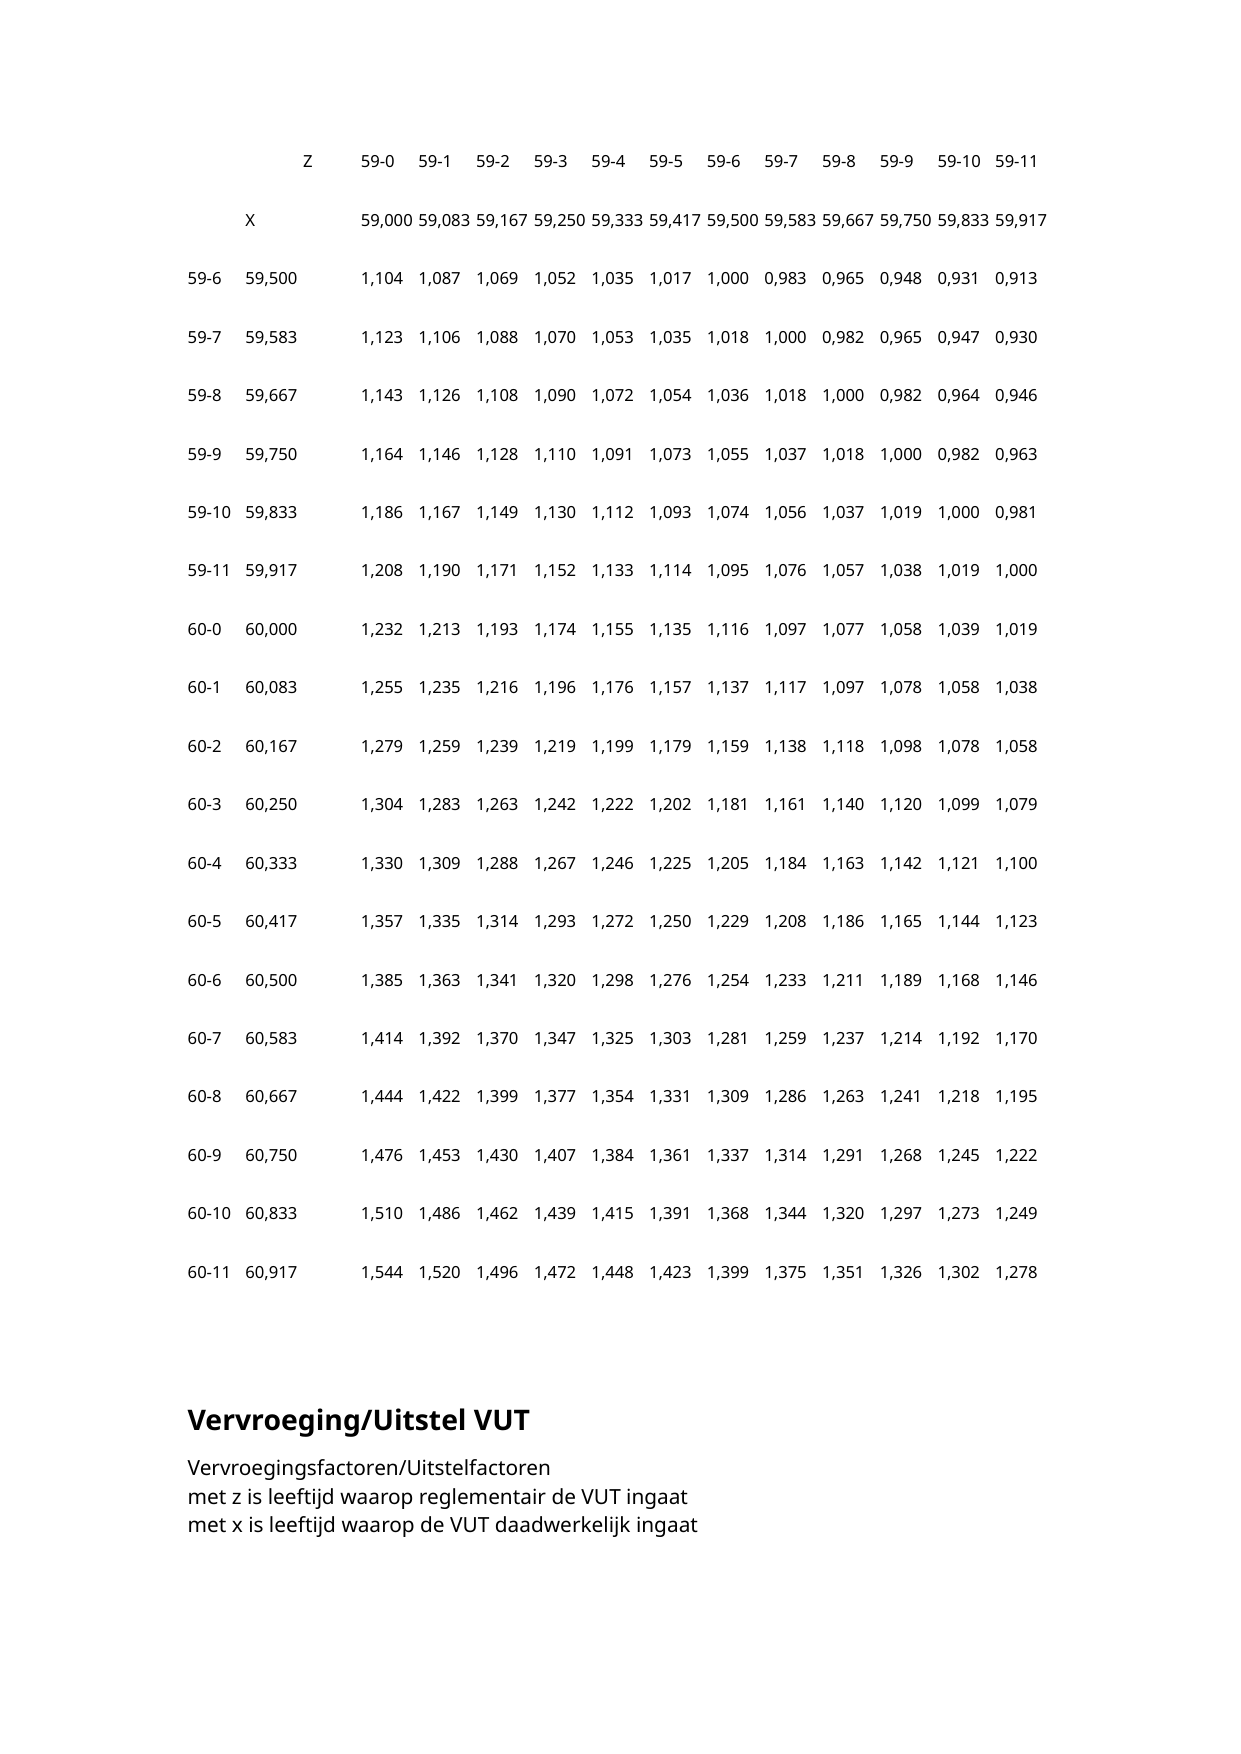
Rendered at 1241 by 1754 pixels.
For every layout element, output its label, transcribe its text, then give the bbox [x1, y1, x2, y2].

table_cell 1,254 [707, 968, 764, 1027]
table_cell 1,168 [937, 968, 995, 1027]
table_cell 1,278 [995, 1260, 1053, 1319]
table_cell 1,133 [591, 559, 649, 617]
table_cell 1,399 [707, 1260, 764, 1319]
table_cell 1,263 [476, 793, 533, 851]
table_cell 1,267 [534, 851, 591, 910]
table_cell 1,304 [361, 793, 418, 851]
table_cell 1,078 [880, 676, 937, 734]
table_cell 0,965 [822, 267, 879, 325]
table_cell 60,917 [245, 1260, 303, 1319]
table_cell 1,263 [822, 1085, 879, 1143]
table_cell [303, 1202, 361, 1260]
table_cell 1,144 [937, 910, 995, 968]
table_cell 1,377 [534, 1085, 591, 1143]
table_cell 1,155 [591, 618, 649, 676]
table_cell 1,399 [476, 1085, 533, 1143]
table_cell 60,583 [245, 1027, 303, 1085]
table_cell 1,019 [880, 501, 937, 559]
table_cell 1,164 [361, 442, 418, 501]
table_cell 1,337 [707, 1144, 764, 1202]
table_cell 1,320 [822, 1202, 879, 1260]
table_cell 1,123 [995, 910, 1053, 968]
table_cell 1,000 [937, 501, 995, 559]
table_cell 1,135 [649, 618, 707, 676]
table_cell [303, 676, 361, 734]
table_cell 1,077 [822, 618, 879, 676]
table_cell 1,302 [937, 1260, 995, 1319]
table_cell 1,259 [418, 734, 476, 793]
table_cell 1,143 [361, 384, 418, 442]
table_cell 1,181 [707, 793, 764, 851]
table_cell 1,152 [534, 559, 591, 617]
table_cell 1,351 [822, 1260, 879, 1319]
table_cell 1,330 [361, 851, 418, 910]
table_cell [303, 209, 361, 267]
table_cell 1,017 [649, 267, 707, 325]
table_cell 1,385 [361, 968, 418, 1027]
table_cell 59-6 [188, 267, 245, 325]
table_cell 1,184 [764, 851, 822, 910]
table_cell 1,448 [591, 1260, 649, 1319]
table_cell 59,250 [534, 209, 591, 267]
table_cell 1,259 [764, 1027, 822, 1085]
table_header 59-3 [534, 150, 591, 208]
table_cell 1,058 [995, 734, 1053, 793]
table_cell 59-8 [188, 384, 245, 442]
table_cell 1,211 [822, 968, 879, 1027]
table_cell 1,121 [937, 851, 995, 910]
table_cell 1,076 [764, 559, 822, 617]
table_cell 1,331 [649, 1085, 707, 1143]
text met z is leeftijd waarop reglementair de VUT ingaat [187, 1482, 1053, 1510]
table_cell 1,138 [764, 734, 822, 793]
table_cell 1,070 [534, 325, 591, 384]
table_cell 1,056 [764, 501, 822, 559]
table_cell 59-7 [188, 325, 245, 384]
table_cell 59,500 [245, 267, 303, 325]
table_cell [188, 209, 245, 267]
table_cell 59,750 [245, 442, 303, 501]
table_cell 1,246 [591, 851, 649, 910]
table_cell 1,163 [822, 851, 879, 910]
table_cell [303, 910, 361, 968]
table_cell 60,417 [245, 910, 303, 968]
table_cell 1,472 [534, 1260, 591, 1319]
table_cell 1,078 [937, 734, 995, 793]
table_cell 1,000 [764, 325, 822, 384]
table_cell 1,140 [822, 793, 879, 851]
table_cell 1,222 [995, 1144, 1053, 1202]
table_cell 1,037 [822, 501, 879, 559]
table_cell 1,268 [880, 1144, 937, 1202]
table_cell 1,415 [591, 1202, 649, 1260]
table_header [245, 150, 303, 208]
table_header Z [303, 150, 361, 208]
table_cell 59-10 [188, 501, 245, 559]
table_cell 1,344 [764, 1202, 822, 1260]
table_cell 1,018 [764, 384, 822, 442]
table_cell 59,917 [995, 209, 1053, 267]
table_cell 1,093 [649, 501, 707, 559]
table_cell 1,126 [418, 384, 476, 442]
table_cell 1,218 [937, 1085, 995, 1143]
table_cell 60-4 [188, 851, 245, 910]
table_cell 1,192 [937, 1027, 995, 1085]
table_cell 1,159 [707, 734, 764, 793]
table_cell 1,123 [361, 325, 418, 384]
table_cell 1,037 [764, 442, 822, 501]
table_header 59-9 [880, 150, 937, 208]
table_cell 1,407 [534, 1144, 591, 1202]
table_cell 1,157 [649, 676, 707, 734]
table_cell [303, 1027, 361, 1085]
table_cell 1,142 [880, 851, 937, 910]
table_cell 0,930 [995, 325, 1053, 384]
table_cell 1,195 [995, 1085, 1053, 1143]
table_cell 1,073 [649, 442, 707, 501]
table_cell 1,074 [707, 501, 764, 559]
table_cell 60,000 [245, 618, 303, 676]
table_header 59-10 [937, 150, 995, 208]
table_cell [303, 1260, 361, 1319]
table_cell 59-9 [188, 442, 245, 501]
table_cell 60-9 [188, 1144, 245, 1202]
table_cell 59,500 [707, 209, 764, 267]
table_cell 0,947 [937, 325, 995, 384]
table_cell 1,018 [707, 325, 764, 384]
table_cell 1,242 [534, 793, 591, 851]
table_cell 1,510 [361, 1202, 418, 1260]
table_cell [303, 501, 361, 559]
table_cell 1,106 [418, 325, 476, 384]
table_cell 1,341 [476, 968, 533, 1027]
table_cell 1,146 [995, 968, 1053, 1027]
table_cell [303, 559, 361, 617]
table_cell 1,057 [822, 559, 879, 617]
table_cell 1,239 [476, 734, 533, 793]
table_cell [303, 1085, 361, 1143]
table_cell 1,069 [476, 267, 533, 325]
table_cell [303, 384, 361, 442]
table_cell 59,417 [649, 209, 707, 267]
table_cell 1,193 [476, 618, 533, 676]
table_cell 1,216 [476, 676, 533, 734]
table_cell 60-10 [188, 1202, 245, 1260]
table_cell [303, 442, 361, 501]
table_cell 1,112 [591, 501, 649, 559]
table_cell 1,117 [764, 676, 822, 734]
table_cell 1,095 [707, 559, 764, 617]
table_cell 1,279 [361, 734, 418, 793]
table_cell 1,110 [534, 442, 591, 501]
table_cell 1,314 [476, 910, 533, 968]
table_cell 60-2 [188, 734, 245, 793]
table_cell 1,039 [937, 618, 995, 676]
table_cell 1,058 [937, 676, 995, 734]
table_cell 1,118 [822, 734, 879, 793]
table_cell 1,038 [995, 676, 1053, 734]
table_cell 59,583 [764, 209, 822, 267]
table_cell 1,208 [361, 559, 418, 617]
table_cell 59,917 [245, 559, 303, 617]
table_cell 1,298 [591, 968, 649, 1027]
table_cell 1,149 [476, 501, 533, 559]
table_cell 1,186 [822, 910, 879, 968]
table_cell 1,233 [764, 968, 822, 1027]
table_cell 1,088 [476, 325, 533, 384]
table_cell 1,137 [707, 676, 764, 734]
table_cell 1,255 [361, 676, 418, 734]
table_cell 1,186 [361, 501, 418, 559]
table_cell 60-3 [188, 793, 245, 851]
table_cell 60-11 [188, 1260, 245, 1319]
table_header 59-11 [995, 150, 1053, 208]
table_cell 60,500 [245, 968, 303, 1027]
table_header [188, 150, 245, 208]
table_cell 1,128 [476, 442, 533, 501]
table_cell 1,087 [418, 267, 476, 325]
table_cell 1,091 [591, 442, 649, 501]
table_cell 1,476 [361, 1144, 418, 1202]
table_cell 60,167 [245, 734, 303, 793]
table_cell 1,439 [534, 1202, 591, 1260]
table_cell 1,291 [822, 1144, 879, 1202]
table_cell 0,965 [880, 325, 937, 384]
table_cell 1,202 [649, 793, 707, 851]
table_cell 1,347 [534, 1027, 591, 1085]
text met x is leeftijd waarop de VUT daadwerkelijk ingaat [187, 1510, 1053, 1539]
table_cell 1,099 [937, 793, 995, 851]
table_cell 1,368 [707, 1202, 764, 1260]
table_cell 1,544 [361, 1260, 418, 1319]
table_cell 1,314 [764, 1144, 822, 1202]
table_cell 1,391 [649, 1202, 707, 1260]
table_cell 1,189 [880, 968, 937, 1027]
table_cell 1,205 [707, 851, 764, 910]
table_cell 60,333 [245, 851, 303, 910]
table_header 59-2 [476, 150, 533, 208]
table_cell 1,170 [995, 1027, 1053, 1085]
table_cell 60,833 [245, 1202, 303, 1260]
table_cell 0,931 [937, 267, 995, 325]
table_cell 60,667 [245, 1085, 303, 1143]
table_cell 1,019 [937, 559, 995, 617]
table_cell 1,213 [418, 618, 476, 676]
table_cell 1,053 [591, 325, 649, 384]
table_cell 1,273 [937, 1202, 995, 1260]
table_cell 1,079 [995, 793, 1053, 851]
table_cell 1,309 [418, 851, 476, 910]
table_cell 1,165 [880, 910, 937, 968]
text Vervroegingsfactoren/Uitstelfactoren [187, 1453, 1053, 1482]
table_cell [303, 968, 361, 1027]
table_cell 1,104 [361, 267, 418, 325]
table_cell 0,963 [995, 442, 1053, 501]
table_cell 1,392 [418, 1027, 476, 1085]
table_cell 60-6 [188, 968, 245, 1027]
table_cell 1,309 [707, 1085, 764, 1143]
table_cell 1,019 [995, 618, 1053, 676]
table_cell 0,982 [880, 384, 937, 442]
table_cell 1,098 [880, 734, 937, 793]
table_cell 59,333 [591, 209, 649, 267]
table_cell 59,750 [880, 209, 937, 267]
table_header 59-1 [418, 150, 476, 208]
table_cell 59,000 [361, 209, 418, 267]
table_cell 1,167 [418, 501, 476, 559]
table_cell 1,235 [418, 676, 476, 734]
table_header 59-6 [707, 150, 764, 208]
table_cell 1,249 [995, 1202, 1053, 1260]
table_cell 1,120 [880, 793, 937, 851]
table_header 59-0 [361, 150, 418, 208]
table_cell 59,667 [822, 209, 879, 267]
table_cell 1,000 [707, 267, 764, 325]
table_cell 59,833 [937, 209, 995, 267]
table_cell 1,161 [764, 793, 822, 851]
table_cell 1,335 [418, 910, 476, 968]
table_cell 1,375 [764, 1260, 822, 1319]
table_cell 1,297 [880, 1202, 937, 1260]
table_cell 60,750 [245, 1144, 303, 1202]
table_cell 1,363 [418, 968, 476, 1027]
table_cell 1,190 [418, 559, 476, 617]
table_cell 1,276 [649, 968, 707, 1027]
table_cell 1,038 [880, 559, 937, 617]
table_cell 1,196 [534, 676, 591, 734]
table_cell 1,052 [534, 267, 591, 325]
table_cell 1,430 [476, 1144, 533, 1202]
table_cell 1,370 [476, 1027, 533, 1085]
table_cell 1,422 [418, 1085, 476, 1143]
table_cell 1,272 [591, 910, 649, 968]
table_cell 1,241 [880, 1085, 937, 1143]
table_cell 0,913 [995, 267, 1053, 325]
table_cell 1,090 [534, 384, 591, 442]
table_cell 1,496 [476, 1260, 533, 1319]
table_cell 59-11 [188, 559, 245, 617]
table_cell 1,286 [764, 1085, 822, 1143]
table_cell 1,293 [534, 910, 591, 968]
table_cell X [245, 209, 303, 267]
table_cell 59,833 [245, 501, 303, 559]
table_cell 1,462 [476, 1202, 533, 1260]
table_cell 1,303 [649, 1027, 707, 1085]
table_cell 1,018 [822, 442, 879, 501]
table_cell 1,288 [476, 851, 533, 910]
table_cell 1,320 [534, 968, 591, 1027]
table_cell 1,250 [649, 910, 707, 968]
table_cell 1,520 [418, 1260, 476, 1319]
table_cell 59,583 [245, 325, 303, 384]
table_cell 1,414 [361, 1027, 418, 1085]
table_cell [303, 734, 361, 793]
table_header 59-7 [764, 150, 822, 208]
table_cell 60,250 [245, 793, 303, 851]
table_cell 1,114 [649, 559, 707, 617]
table_cell 1,208 [764, 910, 822, 968]
table_cell 1,384 [591, 1144, 649, 1202]
table_cell 1,354 [591, 1085, 649, 1143]
table_cell 1,097 [822, 676, 879, 734]
table_cell 1,108 [476, 384, 533, 442]
table_cell 0,948 [880, 267, 937, 325]
table_cell 1,229 [707, 910, 764, 968]
table_cell 1,174 [534, 618, 591, 676]
table_cell 1,058 [880, 618, 937, 676]
table_cell 1,035 [591, 267, 649, 325]
subtitle Vervroeging/Uitstel VUT [187, 1400, 1053, 1438]
table_cell 1,171 [476, 559, 533, 617]
table_cell 1,453 [418, 1144, 476, 1202]
table_cell 1,423 [649, 1260, 707, 1319]
table_cell [303, 267, 361, 325]
table_cell 1,444 [361, 1085, 418, 1143]
table_cell 60-0 [188, 618, 245, 676]
table_cell 1,000 [995, 559, 1053, 617]
table_cell 60-8 [188, 1085, 245, 1143]
table_cell [303, 1144, 361, 1202]
table_cell 1,100 [995, 851, 1053, 910]
table_cell 1,281 [707, 1027, 764, 1085]
table_cell 60,083 [245, 676, 303, 734]
table_cell 1,237 [822, 1027, 879, 1085]
table_header 59-5 [649, 150, 707, 208]
table_cell 1,116 [707, 618, 764, 676]
table_header 59-8 [822, 150, 879, 208]
table_cell 1,035 [649, 325, 707, 384]
table_cell 60-5 [188, 910, 245, 968]
table_cell 0,982 [822, 325, 879, 384]
table_cell 1,245 [937, 1144, 995, 1202]
table_cell 1,054 [649, 384, 707, 442]
table_cell 1,176 [591, 676, 649, 734]
table_cell 1,214 [880, 1027, 937, 1085]
table_cell 1,055 [707, 442, 764, 501]
table_cell 59,083 [418, 209, 476, 267]
table_cell 59,667 [245, 384, 303, 442]
table_cell 0,982 [937, 442, 995, 501]
table_cell 1,361 [649, 1144, 707, 1202]
table_cell 1,225 [649, 851, 707, 910]
table_cell 1,179 [649, 734, 707, 793]
table_cell 1,097 [764, 618, 822, 676]
table_cell [303, 325, 361, 384]
table_cell 1,072 [591, 384, 649, 442]
table_cell 60-7 [188, 1027, 245, 1085]
table_cell 1,146 [418, 442, 476, 501]
table_cell 1,219 [534, 734, 591, 793]
table_cell 1,325 [591, 1027, 649, 1085]
table_cell [303, 793, 361, 851]
table_cell 0,983 [764, 267, 822, 325]
table_header 59-4 [591, 150, 649, 208]
table_cell [303, 851, 361, 910]
table_cell 1,000 [822, 384, 879, 442]
table_cell 0,981 [995, 501, 1053, 559]
table_cell 1,036 [707, 384, 764, 442]
table_cell 1,199 [591, 734, 649, 793]
table_cell 1,222 [591, 793, 649, 851]
table_cell 1,232 [361, 618, 418, 676]
table_cell 1,130 [534, 501, 591, 559]
table_cell [303, 618, 361, 676]
table_cell 60-1 [188, 676, 245, 734]
table_cell 1,357 [361, 910, 418, 968]
table_cell 0,964 [937, 384, 995, 442]
table_cell 1,000 [880, 442, 937, 501]
table_cell 0,946 [995, 384, 1053, 442]
table_cell 1,486 [418, 1202, 476, 1260]
table_cell 1,283 [418, 793, 476, 851]
table_cell 59,167 [476, 209, 533, 267]
table_cell 1,326 [880, 1260, 937, 1319]
